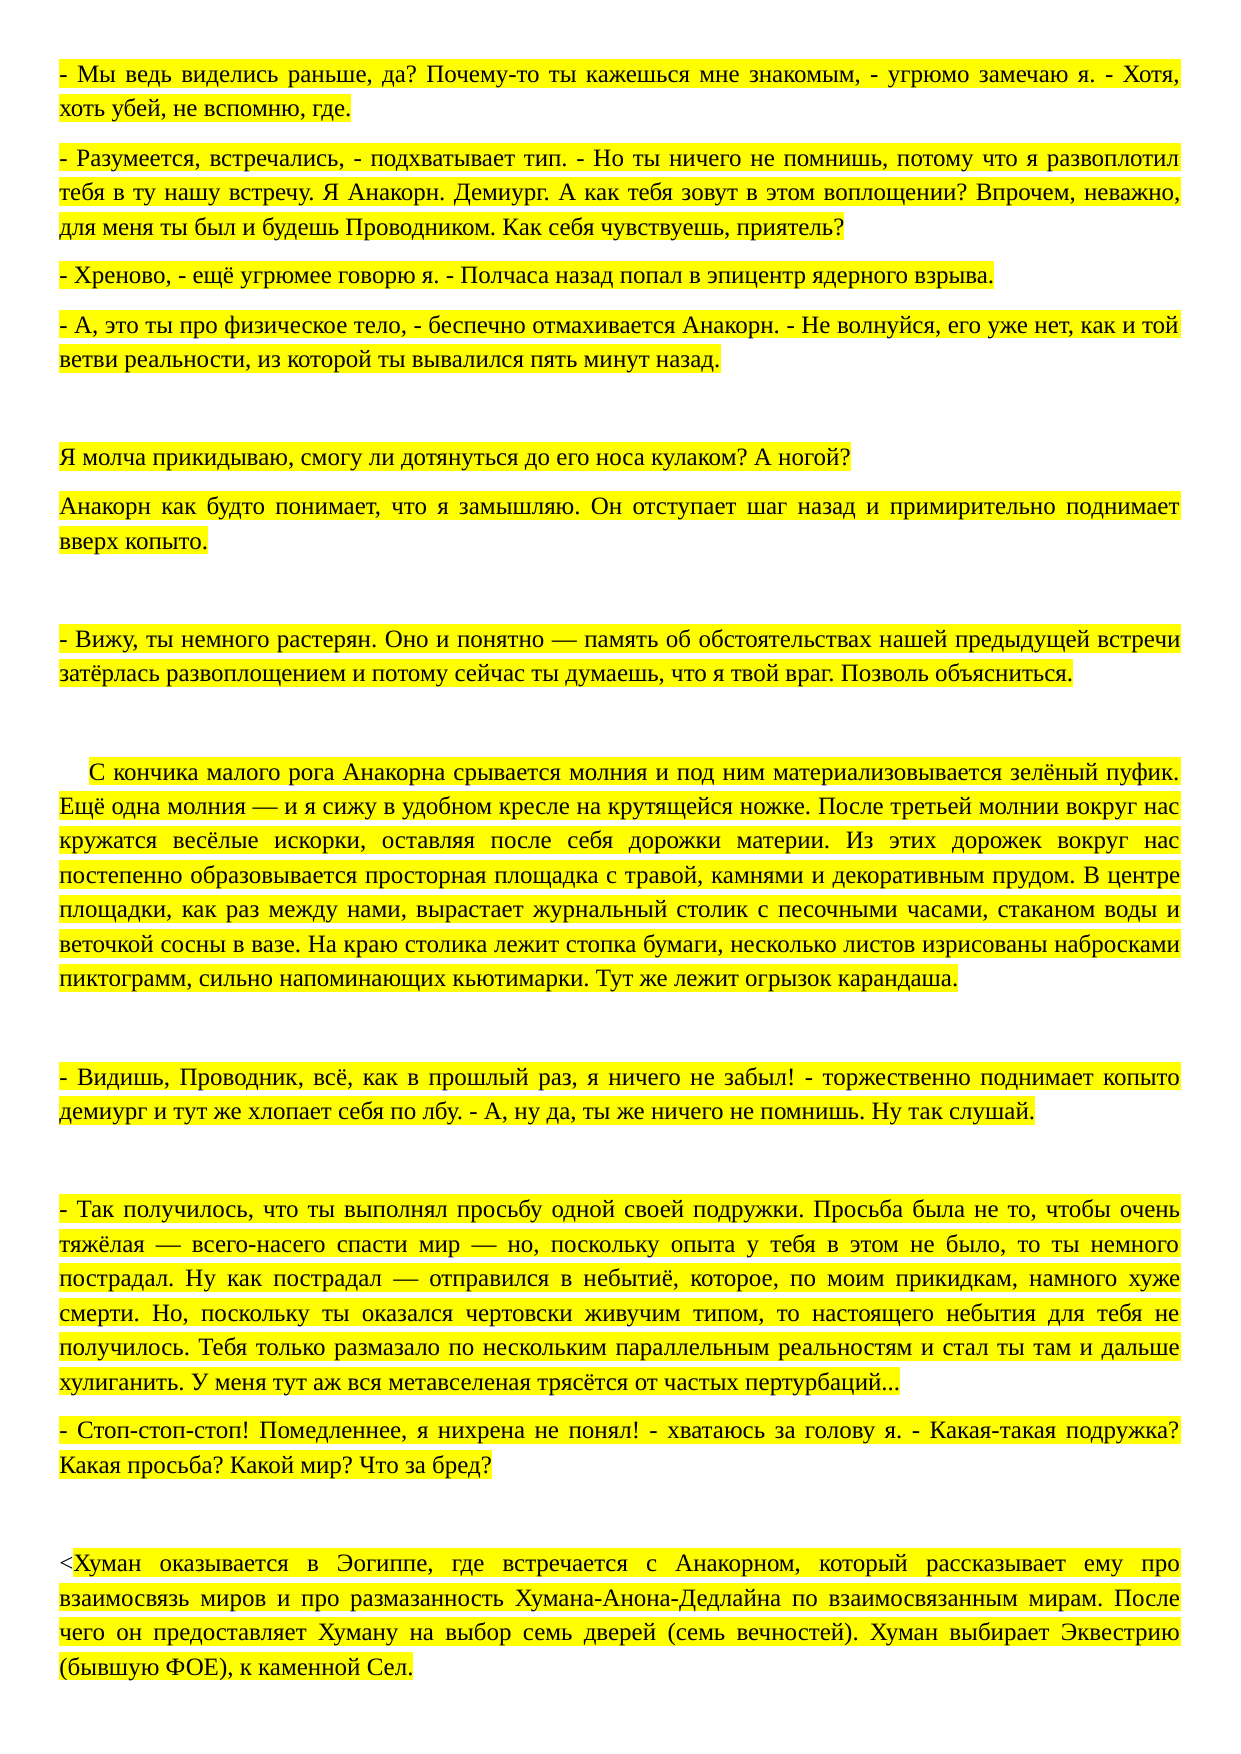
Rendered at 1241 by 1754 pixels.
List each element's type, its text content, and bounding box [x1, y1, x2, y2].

text С кончика малого рога Анакорна срывается молния и под ним материализовывается зелёный пуфик. Ещё одна молния — и я сижу в удобном кресле на крутящейся ножке. После третьей молнии вокруг нас кружатся весёлые искорки, оставляя после себя дорожки материи. Из этих дорожек вокруг нас постепенно образовывается просторная площадка с травой, камнями и декоративным прудом. В центре площадки, как раз между нами, вырастает журнальный столик с песочными часами, стаканом воды и веточкой сосны в вазе. На краю столика лежит стопка бумаги, несколько листов изрисованы набросками пиктограмм, сильно напоминающих кьютимарки. Тут же лежит огрызок карандаша. [59, 757, 1181, 992]
text - А, это ты про физическое тело, - беспечно отмахивается Анакорн. - Не волнуйся, его уже нет, как и той ветви реальности, из которой ты вывалился пять минут назад. [59, 310, 1181, 373]
text - Мы ведь виделись раньше, да? Почему-то ты кажешься мне знакомым, - угрюмо замечаю я. - Хотя, хоть убей, не вспомню, где. [59, 59, 1181, 122]
text <Хуман оказывается в Эогиппе, где встречается с Анакорном, который рассказывает ему про взаимосвязь миров и про размазанность Хумана-Анона-Дедлайна по взаимосвязанным мирам. После чего он предоставляет Хуману на выбор семь дверей (семь вечностей). Хуман выбирает Эквестрию (бывшую ФОЕ), к каменной Сел. [59, 1548, 1181, 1680]
text - Так получилось, что ты выполнял просьбу одной своей подружки. Просьба была не то, чтобы очень тяжёлая — всего-насего спасти мир — но, поскольку опыта у тебя в этом не было, то ты немного пострадал. Ну как пострадал — отправился в небытиё, которое, по моим прикидкам, намного хуже смерти. Но, поскольку ты оказался чертовски живучим типом, то настоящего небытия для тебя не получилось. Тебя только размазало по нескольким параллельным реальностям и стал ты там и дальше хулиганить. У меня тут аж вся метавселеная трясётся от частых пертурбаций... [59, 1194, 1181, 1395]
text Анакорн как будто понимает, что я замышляю. Он отступает шаг назад и примирительно поднимает вверх копыто. [59, 491, 1181, 554]
text Я молча прикидываю, смогу ли дотянуться до его носа кулаком? А ногой? [59, 442, 1181, 471]
text - Разумеется, встречались, - подхватывает тип. - Но ты ничего не помнишь, потому что я развоплотил тебя в ту нашу встречу. Я Анакорн. Демиург. А как тебя зовут в этом воплощении? Впрочем, неважно, для меня ты был и будешь Проводником. Как себя чувствуешь, приятель? [59, 143, 1181, 240]
text - Видишь, Проводник, всё, как в прошлый раз, я ничего не забыл! - торжественно поднимает копыто демиург и тут же хлопает себя по лбу. - А, ну да, ты же ничего не помнишь. Ну так слушай. [59, 1062, 1181, 1125]
text - Стоп-стоп-стоп! Помедленнее, я нихрена не понял! - хватаюсь за голову я. - Какая-такая подружка? Какая просьба? Какой мир? Что за бред? [59, 1416, 1181, 1479]
text - Хреново, - ещё угрюмее говорю я. - Полчаса назад попал в эпицентр ядерного взрыва. [59, 261, 1181, 289]
text - Вижу, ты немного растерян. Оно и понятно — память об обстоятельствах нашей предыдущей встречи затёрлась развоплощением и потому сейчас ты думаешь, что я твой враг. Позволь объясниться. [59, 624, 1181, 687]
